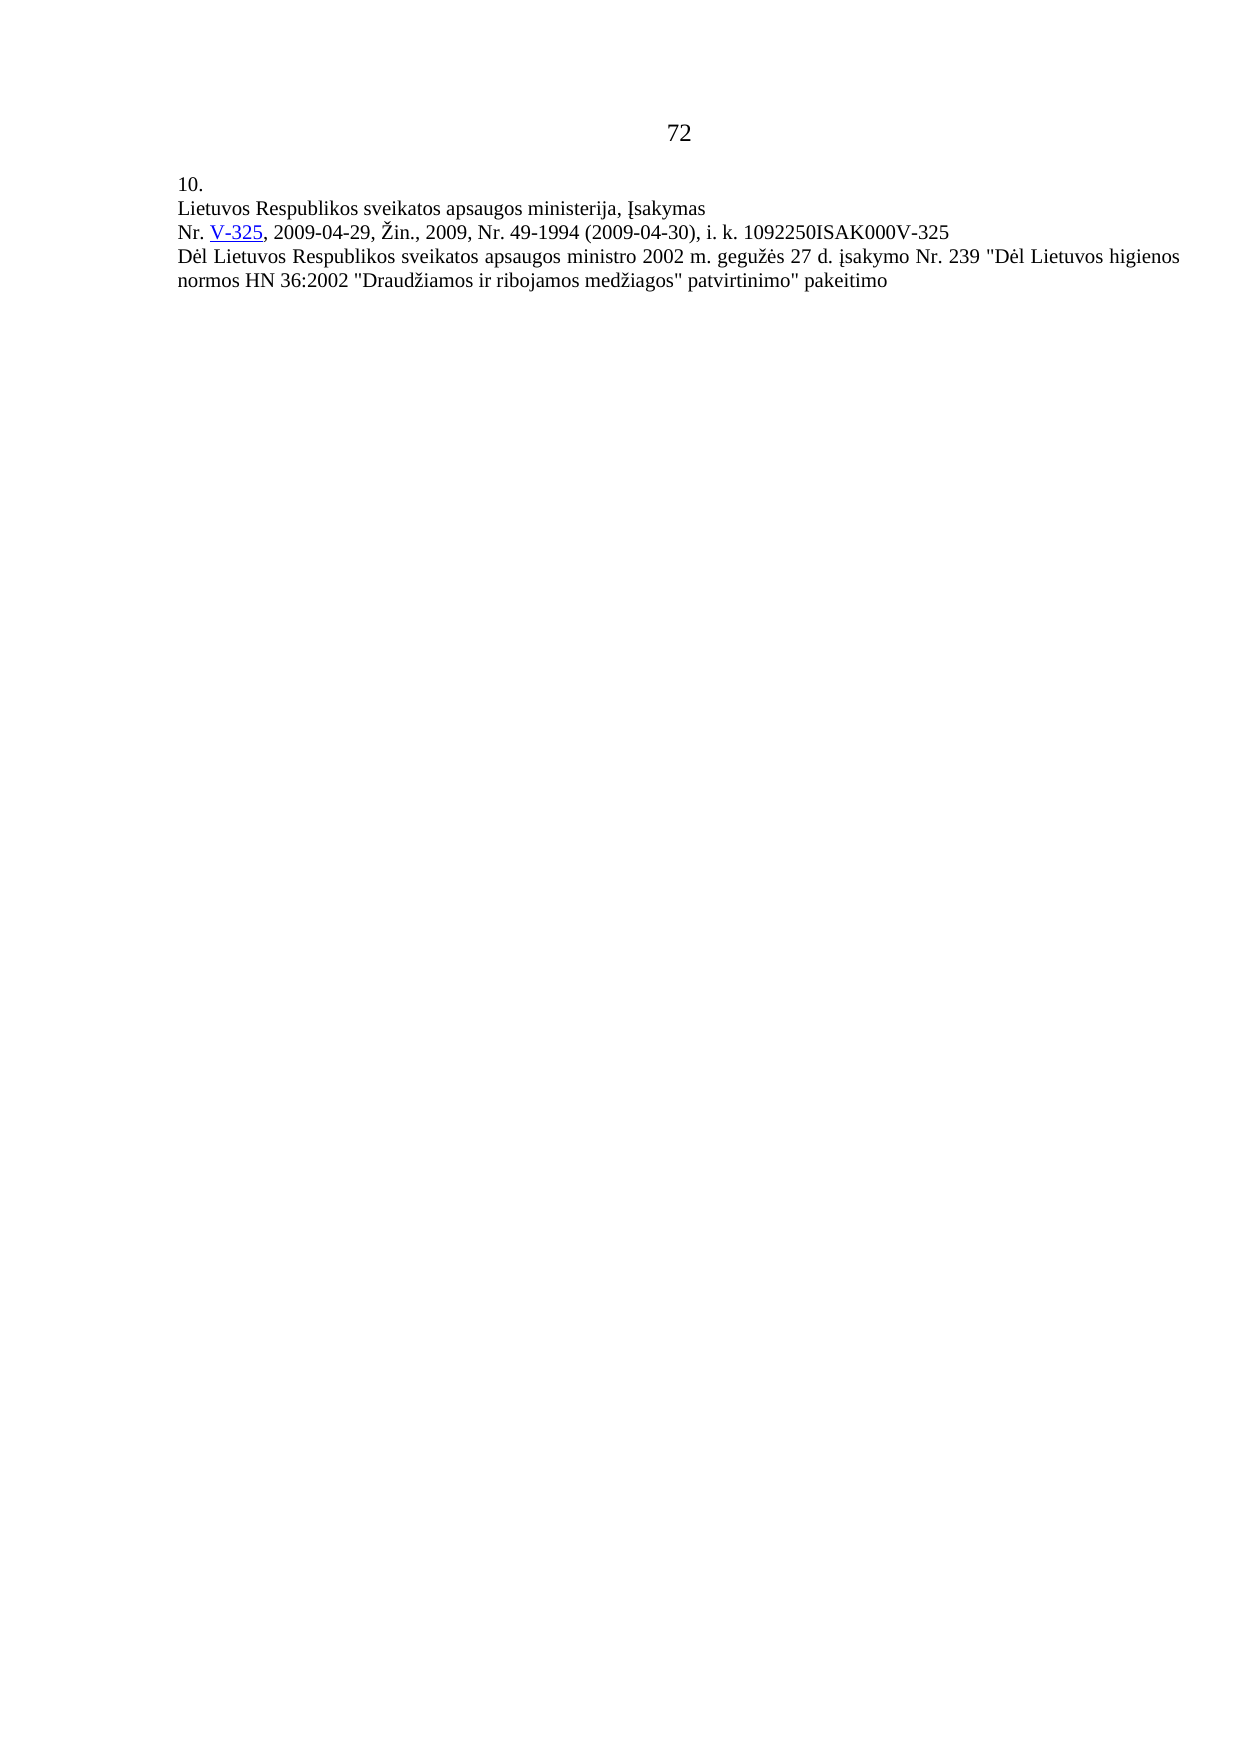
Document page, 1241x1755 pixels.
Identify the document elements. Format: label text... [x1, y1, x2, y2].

text 10. [177, 172, 1181, 196]
text Lietuvos Respublikos sveikatos apsaugos ministerija, Įsakymas [177, 196, 1181, 220]
text Dėl Lietuvos Respublikos sveikatos apsaugos ministro 2002 m. gegužės 27 d. įsakymo Nr. 239 "Dėl Lietuvos higienos normos HN 36:2002 "Draudžiamos ir ribojamos medžiagos" patvirtinimo" pakeitimo [177, 244, 1181, 292]
text Nr. V-325, 2009-04-29, Žin., 2009, Nr. 49-1994 (2009-04-30), i. k. 1092250ISAK000V-325 [177, 220, 1181, 244]
